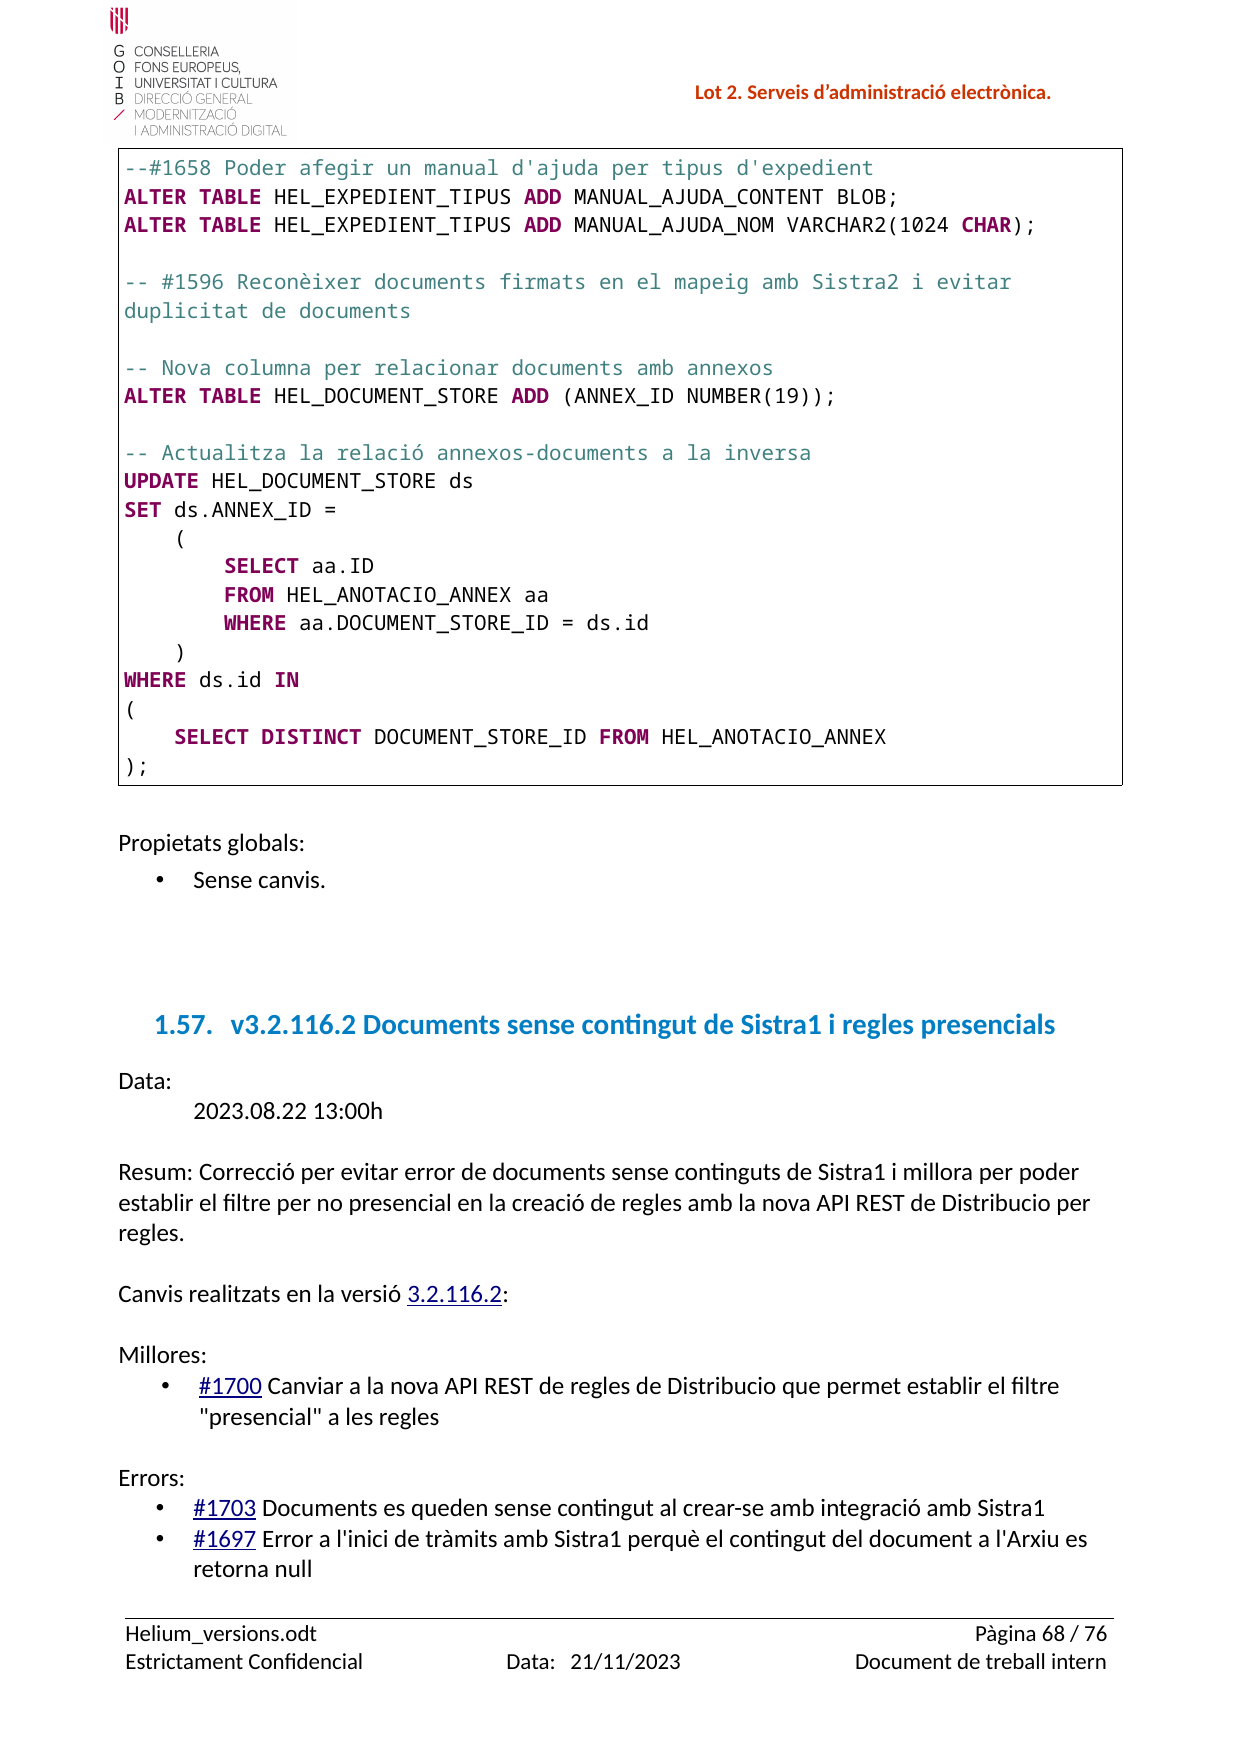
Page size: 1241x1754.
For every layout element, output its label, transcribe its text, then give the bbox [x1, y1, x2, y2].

subtitle v3.2.116.2 Documents sense contingut de Sistra1 i regles presencials [153, 1006, 1122, 1041]
text Resum: Correcció per evitar error de documents sense continguts de Sistra1 i millora per poder establir el filtre per no presencial en la creació de regles amb la nova API REST de Distribucio per regles. [118, 1157, 1122, 1248]
list #1700 Canviar a la nova API REST de regles de Distribucio que permet establir el filtre "presencial" a les regles [161, 1370, 1122, 1431]
text Canvis realitzats en la versió 3.2.116.2: [118, 1279, 1122, 1309]
text Errors: [118, 1462, 1122, 1492]
table_header --#1658 Poder afegir un manual d'ajuda per tipus d'expedient ALTER TABLE HEL_EXPEDIENT_TIPUS ADD MANUAL_AJUDA_CONTENT BLOB; ALTER TABLE HEL_EXPEDIENT_TIPUS ADD MANUAL_AJUDA_NOM VARCHAR2(1024 CHAR); -- #1596 Reconèixer documents firmats en el mapeig amb Sistra2 i evitar duplicitat de documents -- Nova columna per relacionar documents amb annexos ALTER TABLE HEL_DOCUMENT_STORE ADD (ANNEX_ID NUMBER(19)); -- Actualitza la relació annexos-documents a la inversa UPDATE HEL_DOCUMENT_STORE ds SET ds.ANNEX_ID = ( SELECT aa.ID FROM HEL_ANOTACIO_ANNEX aa WHERE aa.DOCUMENT_STORE_ID = ds.id ) WHERE ds.id IN ( SELECT DISTINCT DOCUMENT_STORE_ID FROM HEL_ANOTACIO_ANNEX ); [119, 149, 1122, 785]
text Propietats globals: [118, 827, 1122, 858]
list #1703 Documents es queden sense contingut al crear-se amb integració amb Sistra1 [156, 1492, 1122, 1523]
list Sense canvis. [156, 864, 1122, 894]
text 2023.08.22 13:00h [118, 1096, 1122, 1126]
text Millores: [118, 1340, 1122, 1370]
text Data: [118, 1065, 1122, 1096]
list #1697 Error a l'inici de tràmits amb Sistra1 perquè el contingut del document a l'Arxiu es retorna null [156, 1523, 1122, 1584]
picture [100, 0, 297, 144]
